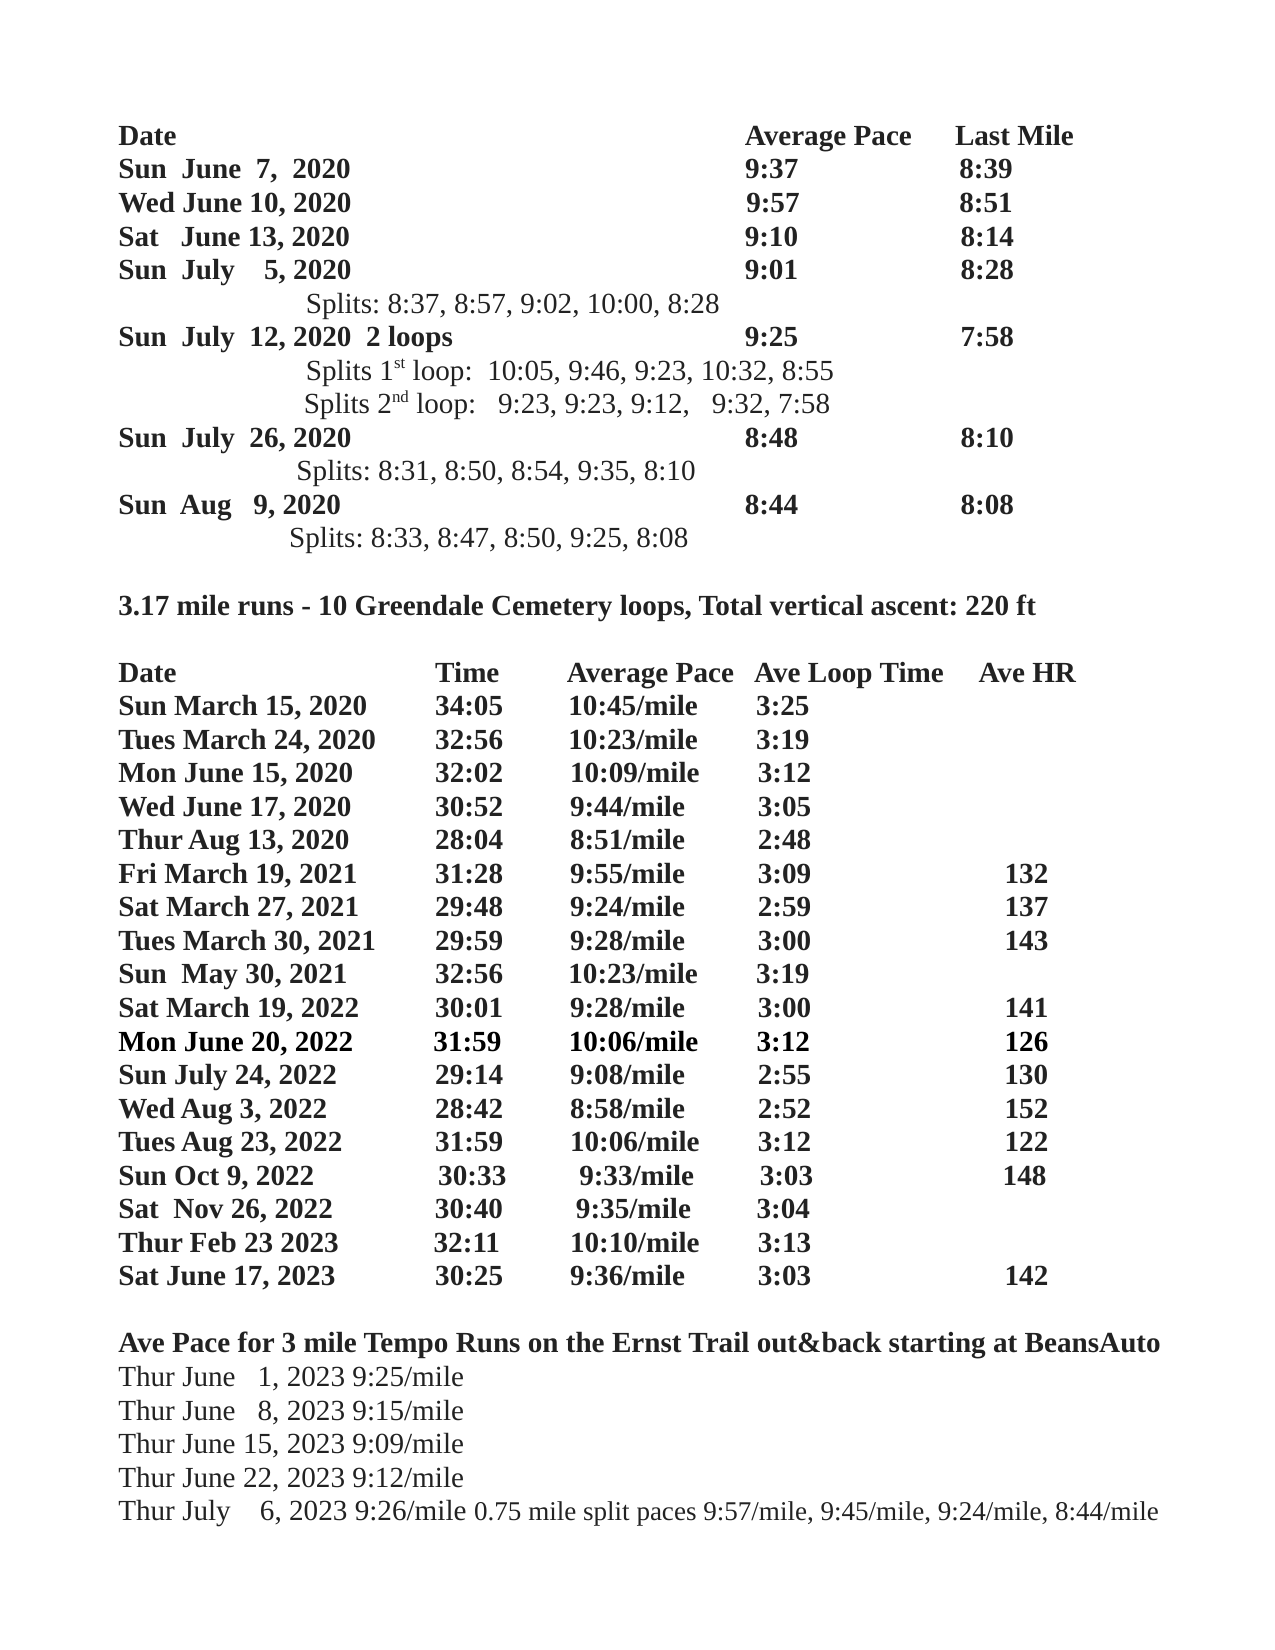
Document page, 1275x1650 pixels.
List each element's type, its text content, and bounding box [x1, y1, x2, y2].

text Sun Aug 9, 2020 8:44 8:08 Splits: 8:33, 8:47, 8:50, 9:25, 8:08 [118, 487, 1161, 554]
list 3.17 mile runs - 10 Greendale Cemetery loops, Total vertical ascent: 220 ft [118, 588, 1161, 621]
text Wed June 10, 2020 9:57 8:51 [118, 185, 1161, 219]
text Sat Nov 26, 2022 30:40 9:35/mile 3:04 [118, 1191, 1161, 1225]
text Date Time Average Pace Ave Loop Time Ave HR [118, 655, 1161, 688]
text Thur June 8, 2023 9:15/mile [118, 1393, 1161, 1426]
text Thur July 6, 2023 9:26/mile 0.75 mile split paces 9:57/mile, 9:45/mile, 9:24/mile, 8:44/mile [118, 1493, 1161, 1527]
text Sat June 13, 2020 9:10 8:14 Sun July 5, 2020 9:01 8:28 Splits: 8:37, 8:57, 9:02, 10:00, 8:28 Sun July 12, 2020 2 loops 9:25 7:58 Splits 1st loop: 10:05, 9:46, 9:23, 10:32, 8:55 [118, 219, 1161, 386]
text Sun June 7, 2020 9:37 8:39 [118, 152, 1161, 185]
text Sat March 27, 2021 29:48 9:24/mile 2:59 137 [118, 889, 1161, 923]
text Fri March 19, 2021 31:28 9:55/mile 3:09 132 [118, 856, 1161, 889]
text Mon June 15, 2020 32:02 10:09/mile 3:12 [118, 755, 1161, 789]
text Sun July 26, 2020 8:48 8:10 Splits: 8:31, 8:50, 8:54, 9:35, 8:10 [118, 420, 1161, 487]
text Thur June 1, 2023 9:25/mile [118, 1359, 1161, 1393]
text Thur June 15, 2023 9:09/mile [118, 1426, 1161, 1460]
text Thur June 22, 2023 9:12/mile [118, 1460, 1161, 1493]
text Splits 2nd loop: 9:23, 9:23, 9:12, 9:32, 7:58 [118, 386, 1161, 420]
text Sun March 15, 2020 34:05 10:45/mile 3:25 [118, 688, 1161, 722]
text Wed June 17, 2020 30:52 9:44/mile 3:05 [118, 789, 1161, 822]
text Mon June 20, 2022 31:59 10:06/mile 3:12 126 [118, 1024, 1157, 1057]
text Tues Aug 23, 2022 31:59 10:06/mile 3:12 122 [118, 1124, 1161, 1158]
text Wed Aug 3, 2022 28:42 8:58/mile 2:52 152 [118, 1091, 1161, 1124]
text Sun Oct 9, 2022 30:33 9:33/mile 3:03 148 [118, 1158, 1161, 1191]
text Sat March 19, 2022 30:01 9:28/mile 3:00 141 [118, 990, 1161, 1024]
text Tues March 24, 2020 32:56 10:23/mile 3:19 [118, 722, 1161, 755]
text Tues March 30, 2021 29:59 9:28/mile 3:00 143 [118, 923, 1161, 957]
text Date Average Pace Last Mile [118, 118, 1161, 152]
text Sat June 17, 2023 30:25 9:36/mile 3:03 142 [118, 1258, 1161, 1292]
text Sun May 30, 2021 32:56 10:23/mile 3:19 [118, 957, 1161, 990]
text Thur Aug 13, 2020 28:04 8:51/mile 2:48 [118, 822, 1161, 856]
text Thur Feb 23 2023 32:11 10:10/mile 3:13 [118, 1225, 1161, 1258]
text Ave Pace for 3 mile Tempo Runs on the Ernst Trail out&back starting at BeansAuto [118, 1326, 1161, 1359]
text Sun July 24, 2022 29:14 9:08/mile 2:55 130 [118, 1057, 1161, 1091]
